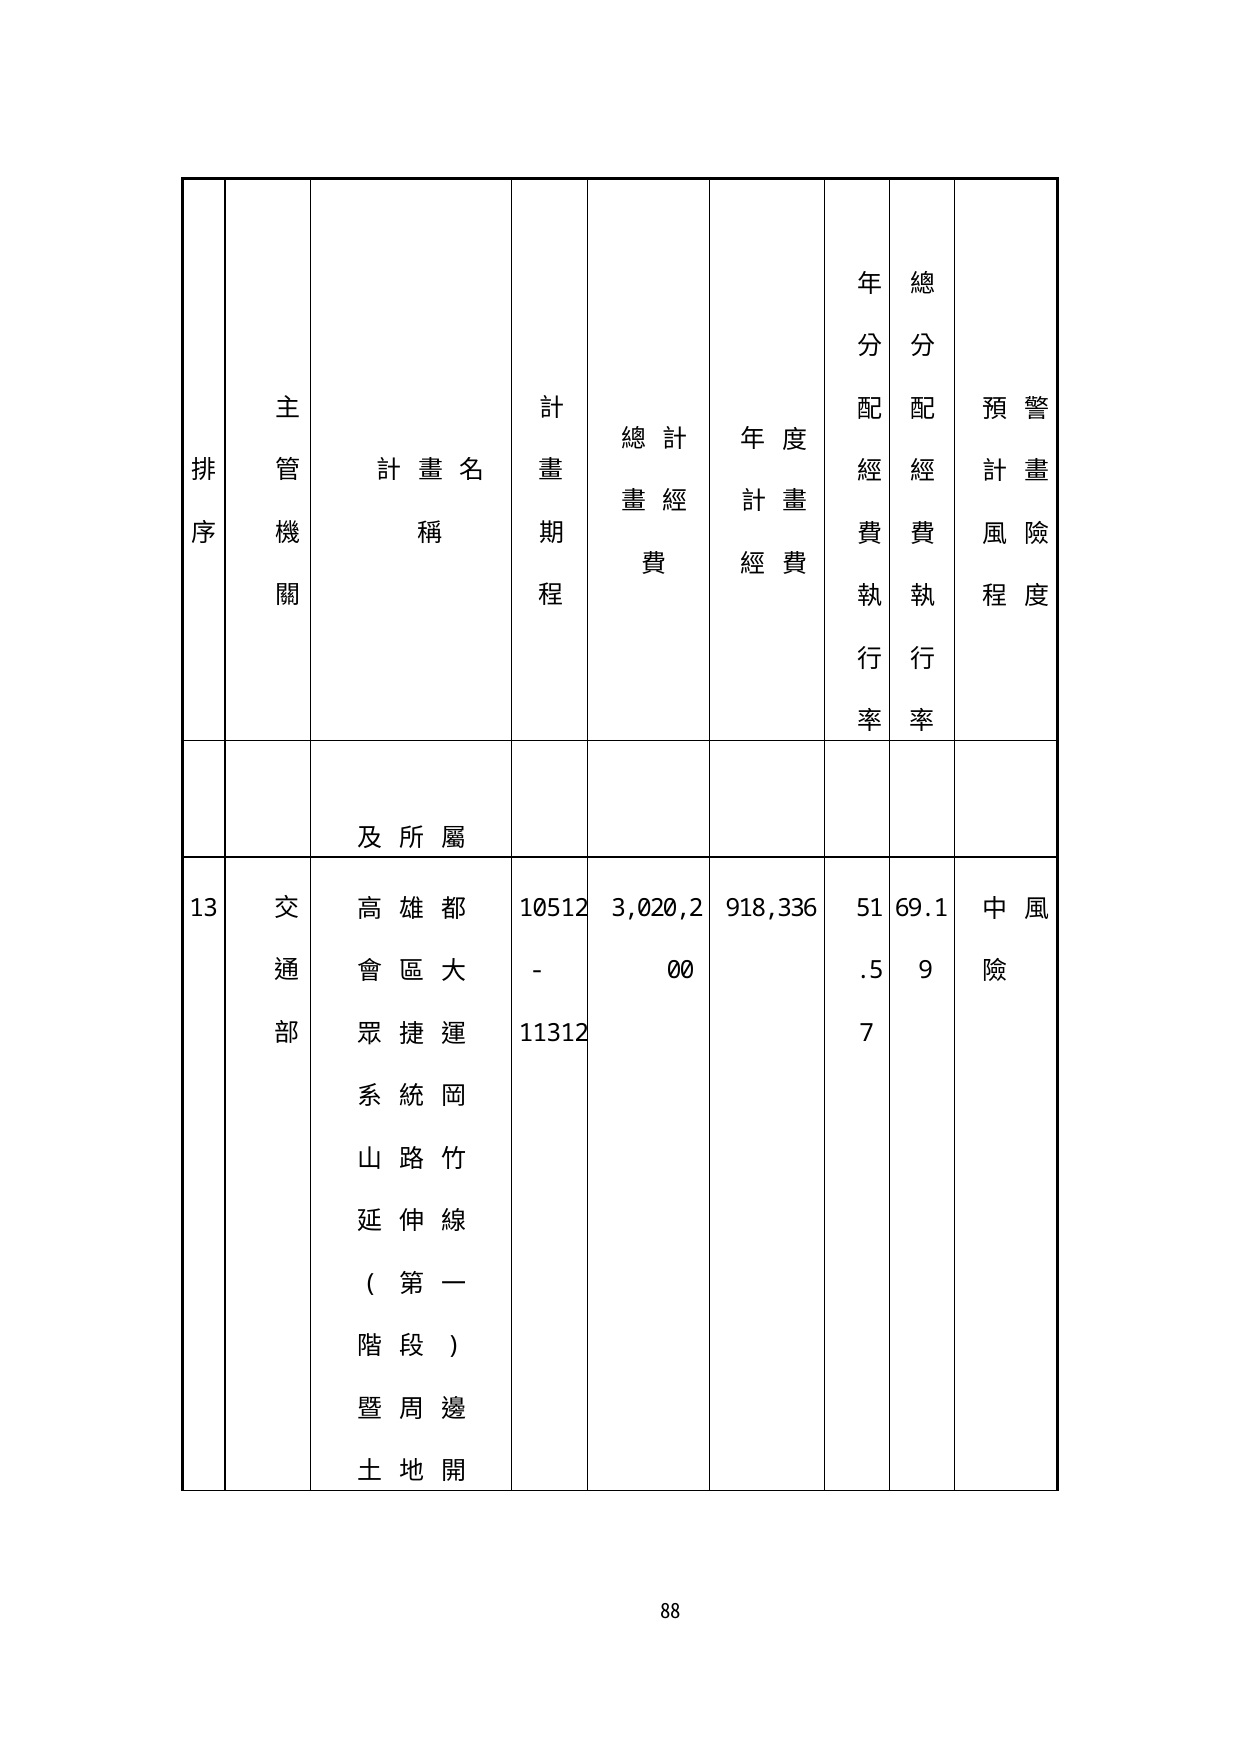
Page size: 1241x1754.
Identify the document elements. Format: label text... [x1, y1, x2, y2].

table_cell 51.57 [825, 858, 889, 1490]
table_header 年分配經費執行率 [825, 180, 889, 740]
table_header 計畫名稱 [311, 180, 511, 740]
table_header 主管 機關 [226, 180, 310, 740]
table_cell [710, 741, 824, 856]
table_cell [890, 741, 954, 856]
table_header 計畫 期程 [512, 180, 587, 740]
table_cell 13 [184, 858, 224, 1490]
table_cell 10512- 11312 [512, 858, 587, 1490]
table_cell [588, 741, 709, 856]
table_header 年度計畫經費 [710, 180, 824, 740]
table_cell [226, 741, 310, 856]
table_cell 交通部 [226, 858, 310, 1490]
table_cell 中風險 [955, 858, 1056, 1490]
table_cell [512, 741, 587, 856]
table_cell [955, 741, 1056, 856]
table_cell 3,020,200 [588, 858, 709, 1490]
table_cell [184, 741, 224, 856]
table_header 總分配經費執行率 [890, 180, 954, 740]
table_cell [825, 741, 889, 856]
table_header 總計畫經費 [588, 180, 709, 740]
table_cell 918,336 [710, 858, 824, 1490]
table_cell 及所屬 [311, 741, 511, 856]
table_header 預警計畫風險程度 [955, 180, 1056, 740]
table_header 排序 [184, 180, 224, 740]
table_cell 69.19 [890, 858, 954, 1490]
table_cell 高雄都會區大眾捷運系統岡山路竹延伸線(第一階段)暨周邊土地開 [311, 858, 511, 1490]
